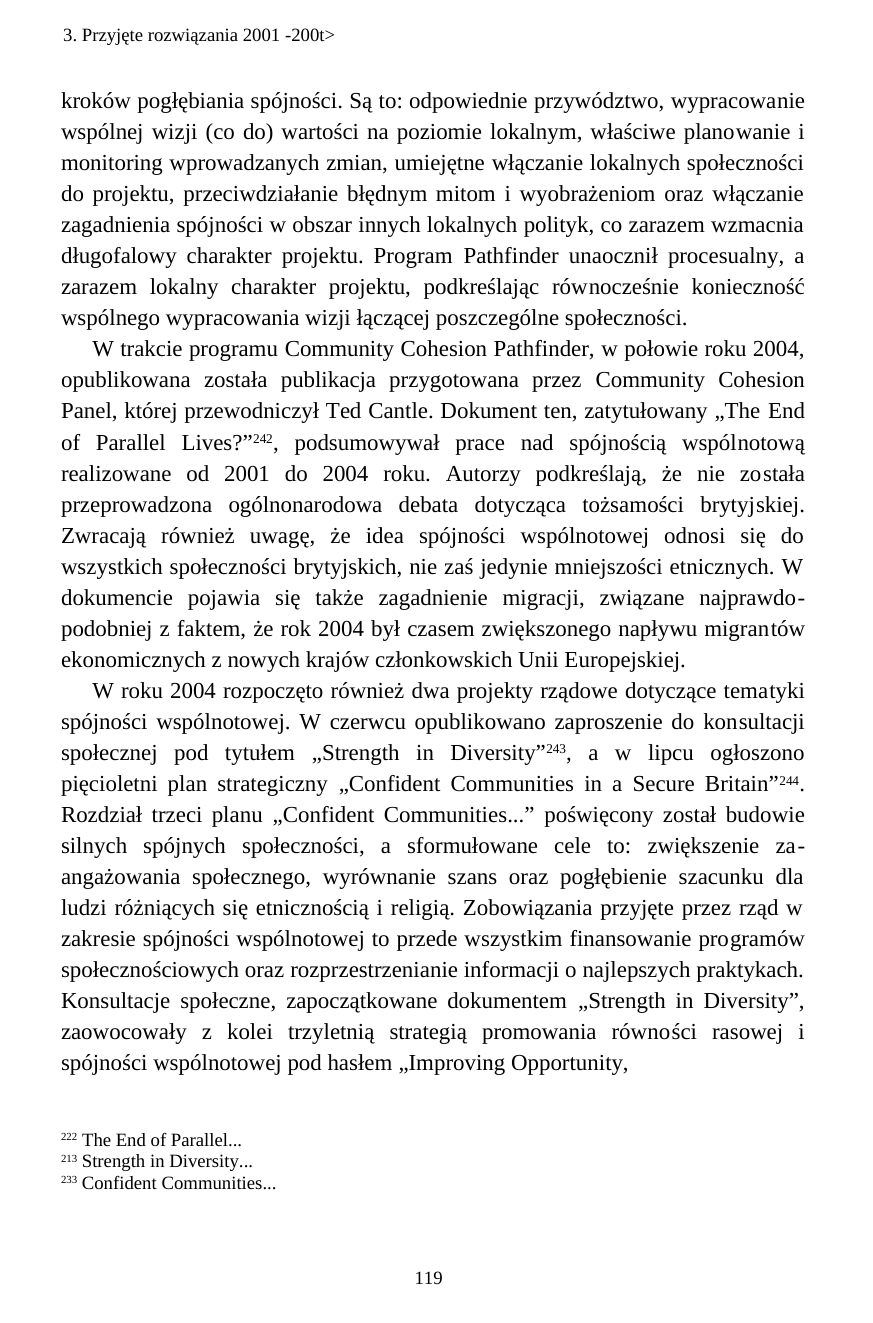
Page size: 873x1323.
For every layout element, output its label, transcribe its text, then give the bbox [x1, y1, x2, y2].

text W trakcie programu Community Cohesion Pathfinder, w połowie roku 2004, opublikowana została publikacja przygotowana przez Community Co­hesion Panel, której przewodniczył Ted Cantle. Dokument ten, zatytułowany „The End of Parallel Lives?”242, podsumowywał prace nad spójnością wspól­notową realizowane od 2001 do 2004 roku. Autorzy podkreślają, że nie zo­stała przeprowadzona ogólnonarodowa debata dotycząca tożsamości brytyj­skiej. Zwracają również uwagę, że idea spójności wspólnotowej odnosi się do wszystkich społeczności brytyjskich, nie zaś jedynie mniejszości etnicznych. W dokumencie pojawia się także zagadnienie migracji, związane najprawdo­podobniej z faktem, że rok 2004 był czasem zwiększonego napływu migran­tów ekonomicznych z nowych krajów członkowskich Unii Europejskiej. [61, 336, 805, 672]
text 119 [414, 1267, 451, 1288]
text 3. Przyjęte rozwiązania 2001 -200t> [63, 24, 357, 46]
text 222 The End of Parallel... [61, 1128, 805, 1150]
text kroków pogłębiania spójności. Są to: odpowiednie przywództwo, wypracowa­nie wspólnej wizji (co do) wartości na poziomie lokalnym, właściwe plano­wanie i monitoring wprowadzanych zmian, umiejętne włączanie lokalnych społeczności do projektu, przeciwdziałanie błędnym mitom i wyobrażeniom oraz włączanie zagadnienia spójności w obszar innych lokalnych polityk, co zarazem wzmacnia długofalowy charakter projektu. Program Pathfinder una­ocznił procesualny, a zarazem lokalny charakter projektu, podkreślając rów­nocześnie konieczność wspólnego wypracowania wizji łączącej poszczególne społeczności. [61, 87, 805, 331]
text 233 Confident Communities... [61, 1172, 805, 1193]
text 213 Strength in Diversity... [61, 1150, 805, 1172]
text W roku 2004 rozpoczęto również dwa projekty rządowe dotyczące tema­tyki spójności wspólnotowej. W czerwcu opublikowano zaproszenie do kon­sultacji społecznej pod tytułem „Strength in Diversity”243, a w lipcu ogłoszono pięcioletni plan strategiczny „Confident Communities in a Secure Britain”244. Rozdział trzeci planu „Confident Communities...” poświęcony został budo­wie silnych spójnych społeczności, a sformułowane cele to: zwiększenie za­angażowania społecznego, wyrównanie szans oraz pogłębienie szacunku dla ludzi różniących się etnicznością i religią. Zobowiązania przyjęte przez rząd w zakresie spójności wspólnotowej to przede wszystkim finansowanie pro­gramów społecznościowych oraz rozprzestrzenianie informacji o najlepszych praktykach. Konsultacje społeczne, zapoczątkowane dokumentem „Strength in Diversity”, zaowocowały z kolei trzyletnią strategią promowania równo­ści rasowej i spójności wspólnotowej pod hasłem „Improving Opportunity, [61, 677, 805, 1076]
